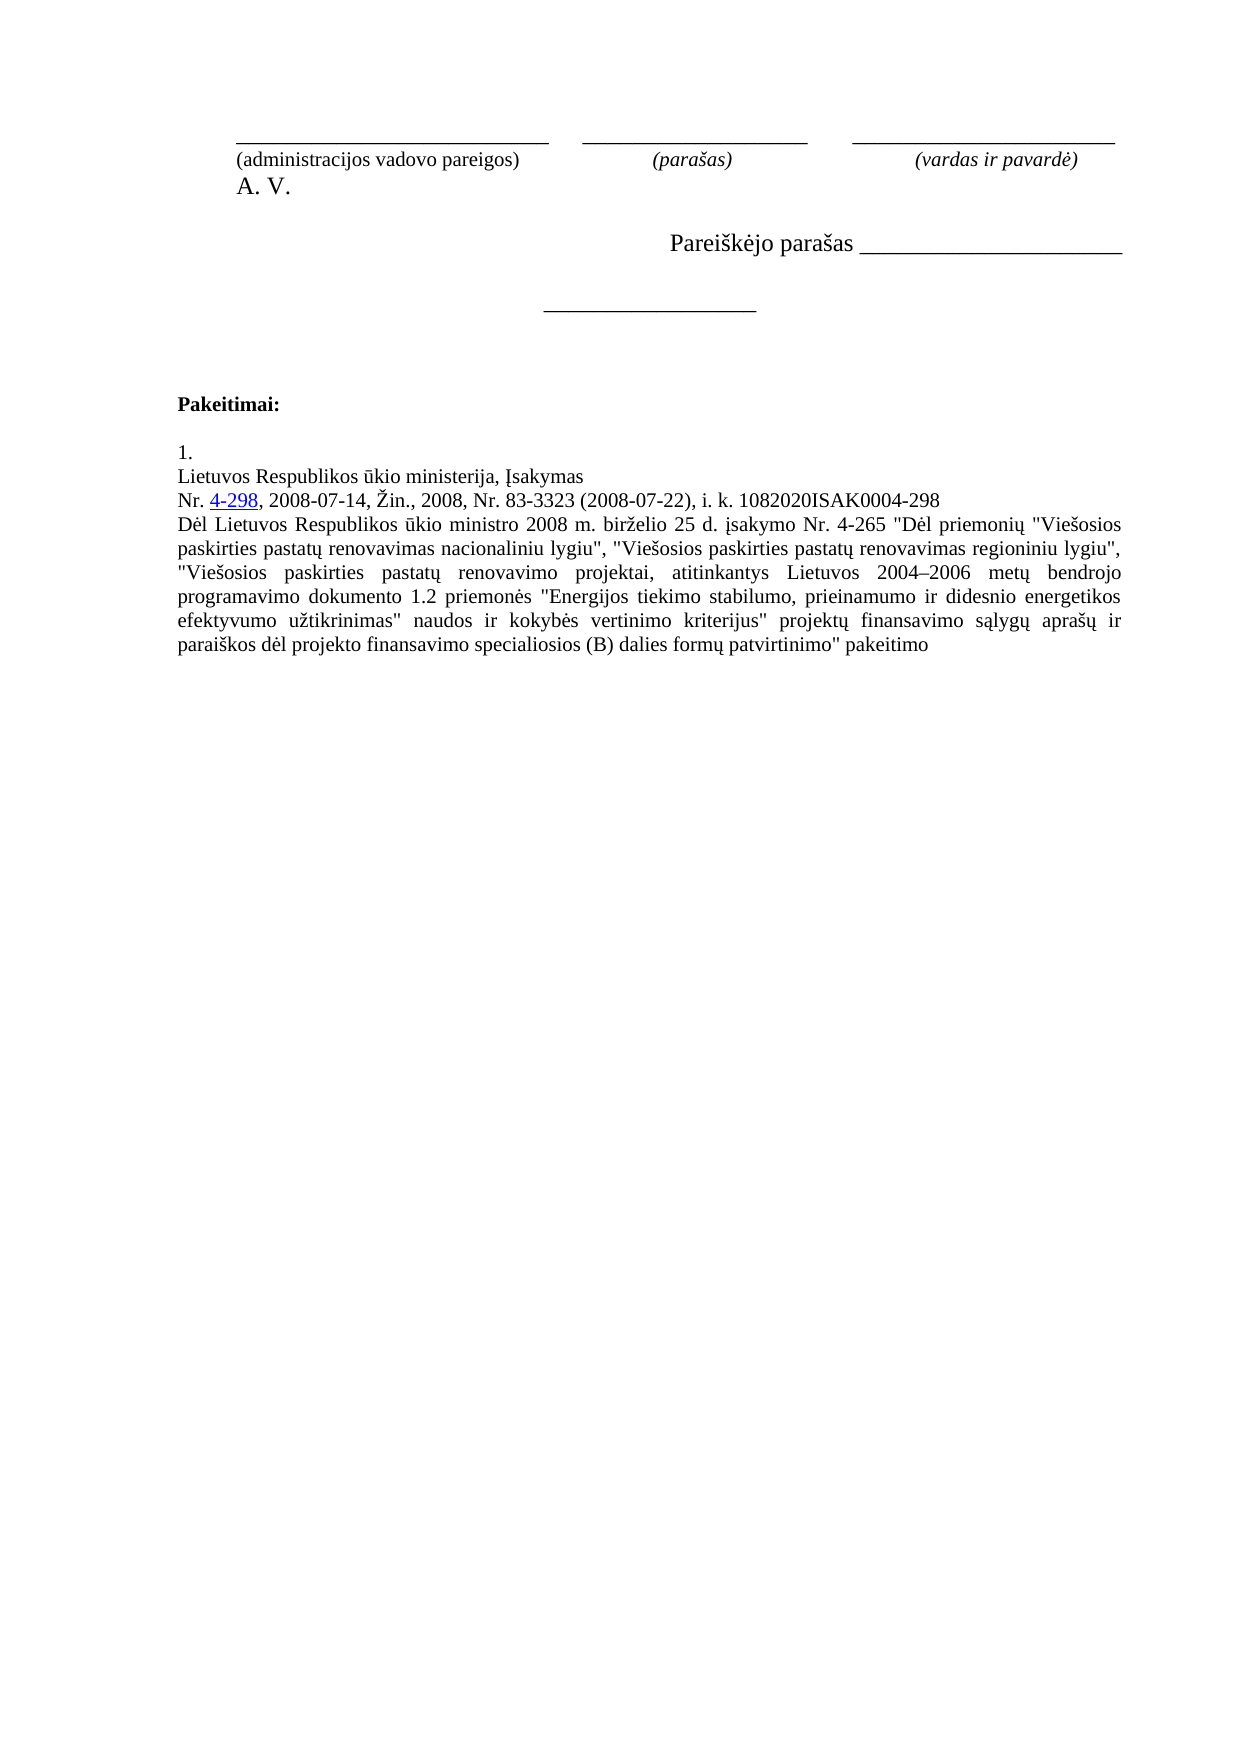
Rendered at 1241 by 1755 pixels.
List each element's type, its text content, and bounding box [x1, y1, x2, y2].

text _________________________ __________________ _____________________ [177, 118, 1122, 147]
text Dėl Lietuvos Respublikos ūkio ministro 2008 m. birželio 25 d. įsakymo Nr. 4-265 "Dėl priemonių "Viešosios paskirties pastatų renovavimas nacionaliniu lygiu", "Viešosios paskirties pastatų renovavimas regioniniu lygiu", "Viešosios paskirties pastatų renovavimo projektai, atitinkantys Lietuvos 2004–2006 metų bendrojo programavimo dokumento 1.2 priemonės "Energijos tiekimo stabilumo, prieinamumo ir didesnio energetikos efektyvumo užtikrinimas" naudos ir kokybės vertinimo kriterijus" projektų finansavimo sąlygų aprašų ir paraiškos dėl projekto finansavimo specialiosios (B) dalies formų patvirtinimo" pakeitimo [177, 512, 1122, 656]
text Pareiškėjo parašas _____________________ [177, 228, 1122, 257]
text _________________ [177, 286, 1122, 315]
text Lietuvos Respublikos ūkio ministerija, Įsakymas [177, 464, 1122, 488]
text Nr. 4-298, 2008-07-14, Žin., 2008, Nr. 83-3323 (2008-07-22), i. k. 1082020ISAK0004-298 [177, 488, 1122, 512]
text 1. [177, 440, 1122, 464]
text (administracijos vadovo pareigos) (parašas) (vardas ir pavardė) [177, 147, 1122, 171]
text A. V. [177, 171, 1122, 200]
text Pakeitimai: [177, 392, 1122, 416]
